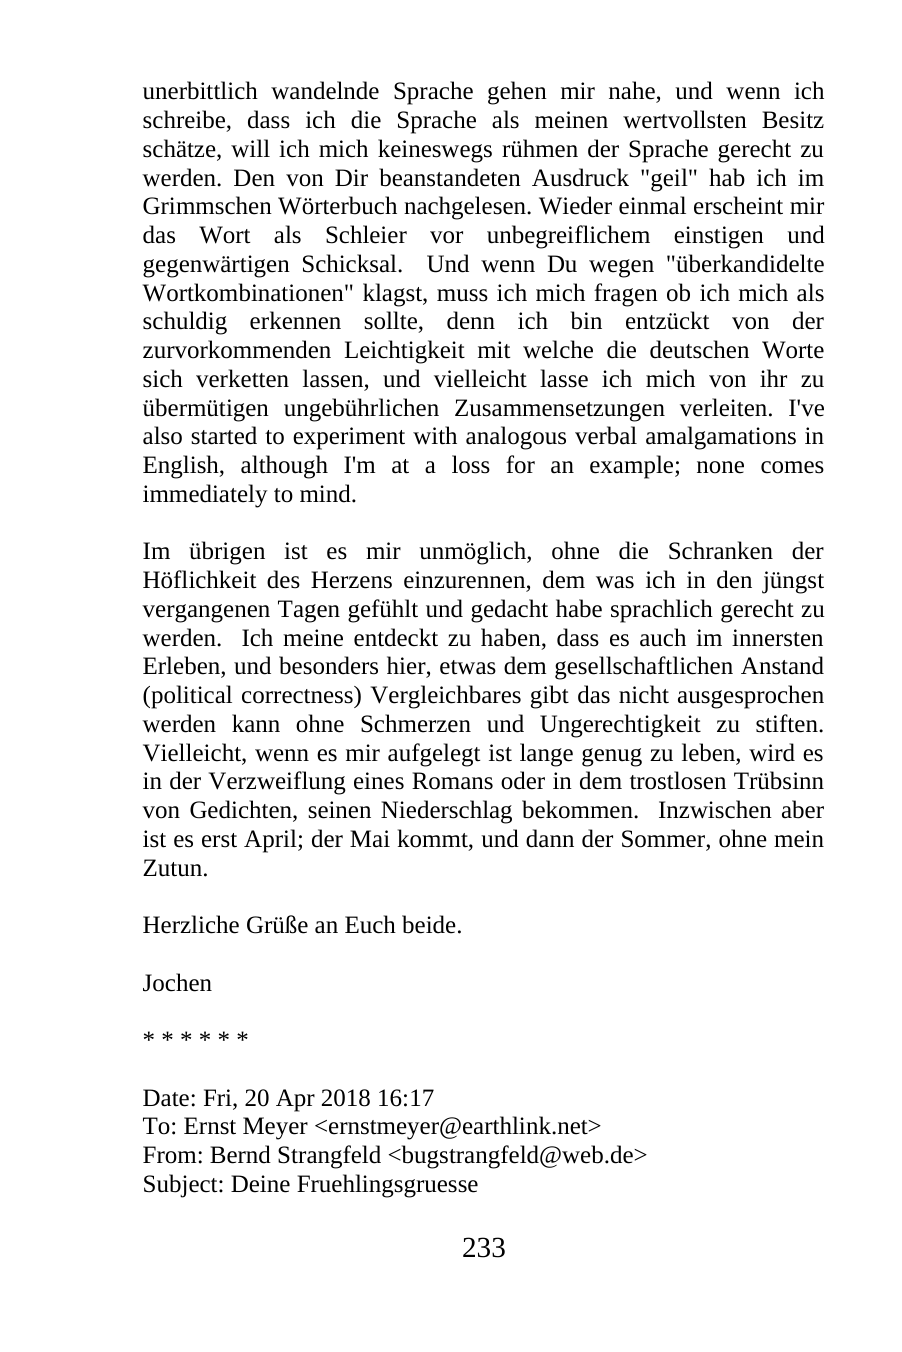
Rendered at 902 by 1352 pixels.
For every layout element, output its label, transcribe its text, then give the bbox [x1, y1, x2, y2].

text Jochen [142, 968, 825, 996]
text Date: Fri, 20 Apr 2018 16:17 [142, 1083, 825, 1111]
text Subject: Deine Fruehlingsgruesse [142, 1169, 825, 1198]
text Im übrigen ist es mir unmöglich, ohne die Schranken der Höflichkeit des Herzens einzurennen, dem was ich in den jüngst vergangenen Tagen gefühlt und gedacht habe sprachlich gerecht zu werden. Ich meine entdeckt zu haben, dass es auch im innersten Erleben, und besonders hier, etwas dem gesellschaftlichen Anstand (political correctness) Vergleichbares gibt das nicht ausgesprochen werden kann ohne Schmerzen und Ungerechtigkeit zu stiften. Vielleicht, wenn es mir aufgelegt ist lange genug zu leben, wird es in der Verzweiflung eines Romans oder in dem trostlosen Trübsinn von Gedichten, seinen Niederschlag bekommen. Inzwischen aber ist es erst April; der Mai kommt, und dann der Sommer, ohne mein Zutun. [142, 536, 825, 881]
text * * * * * * [142, 1025, 825, 1054]
text Herzliche Grüße an Euch beide. [142, 910, 825, 939]
text From: Bernd Strangfeld <bugstrangfeld@web.de> [142, 1140, 825, 1169]
text To: Ernst Meyer <ernstmeyer@earthlink.net> [142, 1111, 825, 1140]
text unerbittlich wandelnde Sprache gehen mir nahe, und wenn ich schreibe, dass ich die Sprache als meinen wertvollsten Besitz schätze, will ich mich keineswegs rühmen der Sprache gerecht zu werden. Den von Dir beanstandeten Ausdruck "geil" hab ich im Grimmschen Wörterbuch nachgelesen. Wieder einmal erscheint mir das Wort als Schleier vor unbegreiflichem einstigen und gegenwärtigen Schicksal. Und wenn Du wegen "überkandidelte Wortkombinationen" klagst, muss ich mich fragen ob ich mich als schuldig erkennen sollte, denn ich bin entzückt von der zurvorkommenden Leichtigkeit mit welche die deutschen Worte sich verketten lassen, und vielleicht lasse ich mich von ihr zu übermütigen ungebührlichen Zusammensetzungen verleiten. I've also started to experiment with analogous verbal amalgamations in English, although I'm at a loss for an example; none comes immediately to mind. [142, 76, 825, 508]
